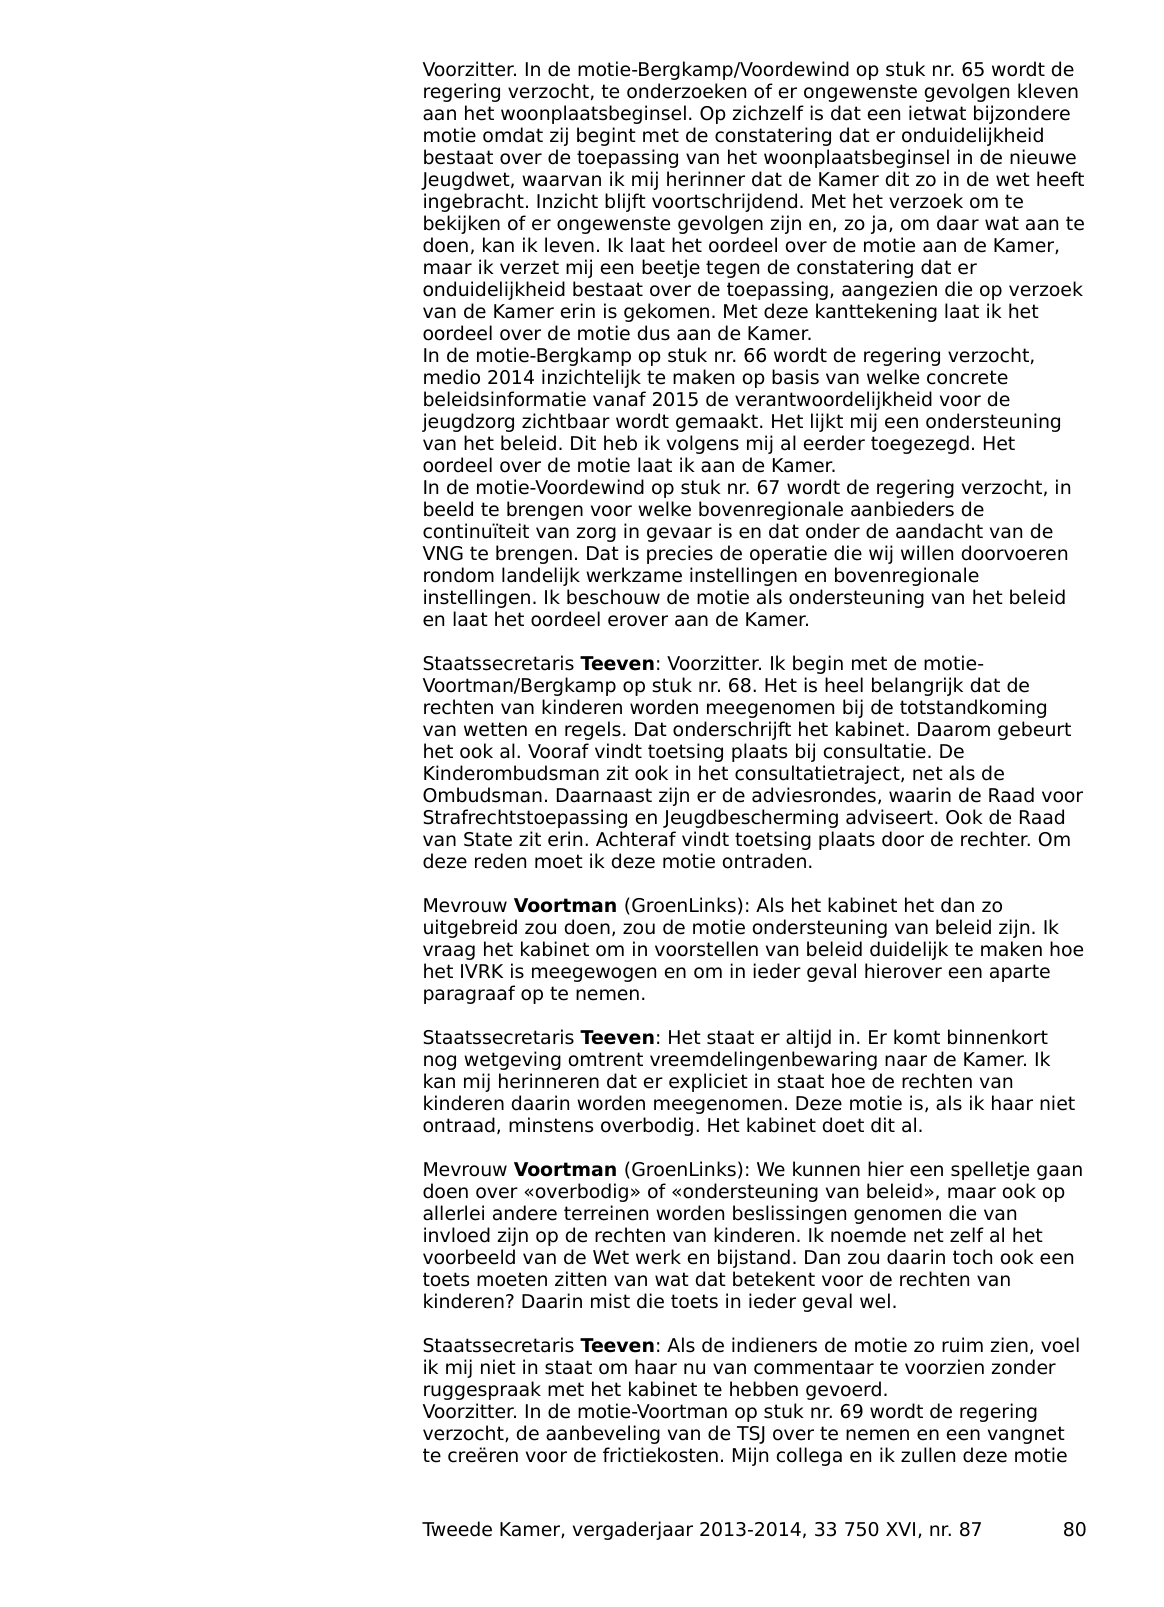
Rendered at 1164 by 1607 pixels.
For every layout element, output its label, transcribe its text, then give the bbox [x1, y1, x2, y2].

text Mevrouw Voortman (GroenLinks): Als het kabinet het dan zo uitgebreid zou doen, zou de motie ondersteuning van beleid zijn. Ik vraag het kabinet om in voorstellen van beleid duidelijk te maken hoe het IVRK is meegewogen en om in ieder geval hierover een aparte paragraaf op te nemen. [422, 895, 1087, 1004]
text In de motie-Bergkamp op stuk nr. 66 wordt de regering verzocht, medio 2014 inzichtelijk te maken op basis van welke concrete beleidsinformatie vanaf 2015 de verantwoordelijkheid voor de jeugdzorg zichtbaar wordt gemaakt. Het lijkt mij een ondersteuning van het beleid. Dit heb ik volgens mij al eerder toegezegd. Het oordeel over de motie laat ik aan de Kamer. [422, 345, 1087, 477]
text Staatssecretaris Teeven: Het staat er altijd in. Er komt binnenkort nog wetgeving omtrent vreemdelingenbewaring naar de Kamer. Ik kan mij herinneren dat er expliciet in staat hoe de rechten van kinderen daarin worden meegenomen. Deze motie is, als ik haar niet ontraad, minstens overbodig. Het kabinet doet dit al. [422, 1027, 1087, 1137]
text Voorzitter. In de motie-Bergkamp/Voordewind op stuk nr. 65 wordt de regering verzocht, te onderzoeken of er ongewenste gevolgen kleven aan het woonplaatsbeginsel. Op zichzelf is dat een ietwat bijzondere motie omdat zij begint met de constatering dat er onduidelijkheid bestaat over de toepassing van het woonplaatsbeginsel in de nieuwe Jeugdwet, waarvan ik mij herinner dat de Kamer dit zo in de wet heeft ingebracht. Inzicht blijft voortschrijdend. Met het verzoek om te bekijken of er ongewenste gevolgen zijn en, zo ja, om daar wat aan te doen, kan ik leven. Ik laat het oordeel over de motie aan de Kamer, maar ik verzet mij een beetje tegen de constatering dat er onduidelijkheid bestaat over de toepassing, aangezien die op verzoek van de Kamer erin is gekomen. Met deze kanttekening laat ik het oordeel over de motie dus aan de Kamer. [422, 59, 1087, 345]
text Mevrouw Voortman (GroenLinks): We kunnen hier een spelletje gaan doen over «overbodig» of «ondersteuning van beleid», maar ook op allerlei andere terreinen worden beslissingen genomen die van invloed zijn op de rechten van kinderen. Ik noemde net zelf al het voorbeeld van de Wet werk en bijstand. Dan zou daarin toch ook een toets moeten zitten van wat dat betekent voor de rechten van kinderen? Daarin mist die toets in ieder geval wel. [422, 1159, 1087, 1313]
text In de motie-Voordewind op stuk nr. 67 wordt de regering verzocht, in beeld te brengen voor welke bovenregionale aanbieders de continuïteit van zorg in gevaar is en dat onder de aandacht van de VNG te brengen. Dat is precies de operatie die wij willen doorvoeren rondom landelijk werkzame instellingen en bovenregionale instellingen. Ik beschouw de motie als ondersteuning van het beleid en laat het oordeel erover aan de Kamer. [422, 477, 1087, 631]
text Staatssecretaris Teeven: Voorzitter. Ik begin met de motie-Voortman/Bergkamp op stuk nr. 68. Het is heel belangrijk dat de rechten van kinderen worden meegenomen bij de totstandkoming van wetten en regels. Dat onderschrijft het kabinet. Daarom gebeurt het ook al. Vooraf vindt toetsing plaats bij consultatie. De Kinderombudsman zit ook in het consultatietraject, net als de Ombudsman. Daarnaast zijn er de adviesrondes, waarin de Raad voor Strafrechtstoepassing en Jeugdbescherming adviseert. Ook de Raad van State zit erin. Achteraf vindt toetsing plaats door de rechter. Om deze reden moet ik deze motie ontraden. [422, 653, 1087, 872]
text Voorzitter. In de motie-Voortman op stuk nr. 69 wordt de regering verzocht, de aanbeveling van de TSJ over te nemen en een vangnet te creëren voor de frictiekosten. Mijn collega en ik zullen deze motie [422, 1401, 1087, 1467]
text Staatssecretaris Teeven: Als de indieners de motie zo ruim zien, voel ik mij niet in staat om haar nu van commentaar te voorzien zonder ruggespraak met het kabinet te hebben gevoerd. [422, 1335, 1087, 1401]
